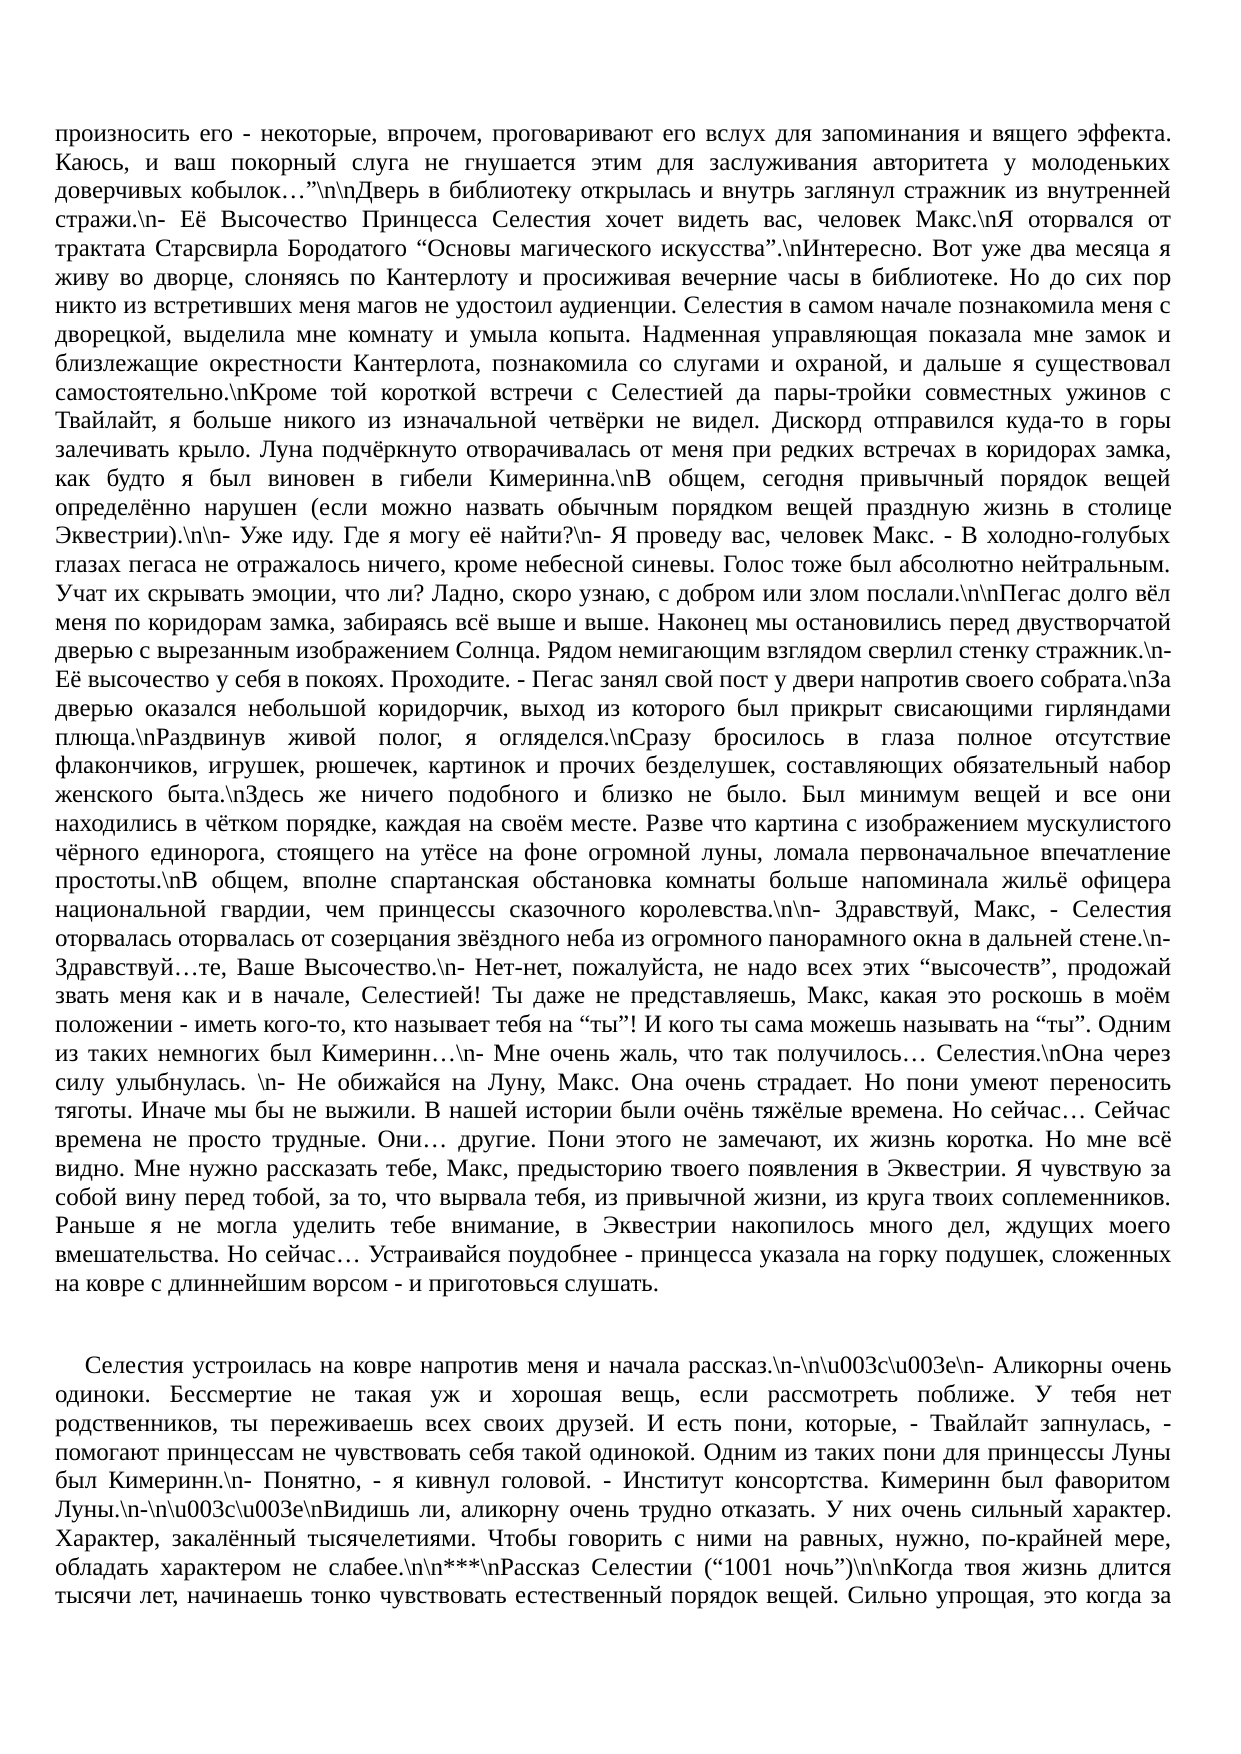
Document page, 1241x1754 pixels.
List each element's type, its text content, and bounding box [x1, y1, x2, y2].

text произносить его - некоторые, впрочем, проговаривают его вслух для запоминания и вящего эффекта. Каюсь, и ваш покорный слуга не гнушается этим для заслуживания авторитета у молоденьких доверчивых кобылок…”\n\nДверь в библиотеку открылась и внутрь заглянул стражник из внутренней стражи.\n- Её Высочество Принцесса Селестия хочет видеть вас, человек Макс.\nЯ оторвался от трактата Старсвирла Бородатого “Основы магического искусства”.\nИнтересно. Вот уже два месяца я живу во дворце, слоняясь по Кантерлоту и просиживая вечерние часы в библиотеке. Но до сих пор никто из встретивших меня магов не удостоил аудиенции. Селестия в самом начале познакомила меня с дворецкой, выделила мне комнату и умыла копыта. Надменная управляющая показала мне замок и близлежащие окрестности Кантерлота, познакомила со слугами и охраной, и дальше я существовал самостоятельно.\nКроме той короткой встречи с Селестией да пары-тройки совместных ужинов с Твайлайт, я больше никого из изначальной четвёрки не видел. Дискорд отправился куда-то в горы залечивать крыло. Луна подчёркнуто отворачивалась от меня при редких встречах в коридорах замка, как будто я был виновен в гибели Кимеринна.\nВ общем, сегодня привычный порядок вещей определённо нарушен (если можно назвать обычным порядком вещей праздную жизнь в столице Эквестрии).\n\n- Уже иду. Где я могу её найти?\n- Я проведу вас, человек Макс. - В холодно-голубых глазах пегаса не отражалось ничего, кроме небесной синевы. Голос тоже был абсолютно нейтральным. Учат их скрывать эмоции, что ли? Ладно, скоро узнаю, с добром или злом послали.\n\nПегас долго вёл меня по коридорам замка, забираясь всё выше и выше. Наконец мы остановились перед двустворчатой дверью с вырезанным изображением Солнца. Рядом немигающим взглядом сверлил стенку стражник.\n- Её высочество у себя в покоях. Проходите. - Пегас занял свой пост у двери напротив своего собрата.\nЗа дверью оказался небольшой коридорчик, выход из которого был прикрыт свисающими гирляндами плюща.\nРаздвинув живой полог, я огляделся.\nСразу бросилось в глаза полное отсутствие флакончиков, игрушек, рюшечек, картинок и прочих безделушек, составляющих обязательный набор женского быта.\nЗдесь же ничего подобного и близко не было. Был минимум вещей и все они находились в чётком порядке, каждая на своём месте. Разве что картина с изображением мускулистого чёрного единорога, стоящего на утёсе на фоне огромной луны, ломала первоначальное впечатление простоты.\nВ общем, вполне спартанская обстановка комнаты больше напоминала жильё офицера национальной гвардии, чем принцессы сказочного королевства.\n\n- Здравствуй, Макс, - Селестия оторвалась оторвалась от созерцания звёздного неба из огромного панорамного окна в дальней стене.\n- Здравствуй…те, Ваше Высочество.\n- Нет-нет, пожалуйста, не надо всех этих “высочеств”, продожай звать меня как и в начале, Селестией! Ты даже не представляешь, Макс, какая это роскошь в моём положении - иметь кого-то, кто называет тебя на “ты”! И кого ты сама можешь называть на “ты”. Одним из таких немногих был Кимеринн…\n- Мне очень жаль, что так получилось… Селестия.\nОна через силу улыбнулась. \n- Не обижайся на Луну, Макс. Она очень страдает. Но пони умеют переносить тяготы. Иначе мы бы не выжили. В нашей истории были очёнь тяжёлые времена. Но сейчас… Сейчас времена не просто трудные. Они… другие. Пони этого не замечают, их жизнь коротка. Но мне всё видно. Мне нужно рассказать тебе, Макс, предысторию твоего появления в Эквестрии. Я чувствую за собой вину перед тобой, за то, что вырвала тебя, из привычной жизни, из круга твоих соплеменников. Раньше я не могла уделить тебе внимание, в Эквестрии накопилось много дел, ждущих моего вмешательства. Но сейчас… Устраивайся поудобнее - принцесса указала на горку подушек, сложенных на ковре с длиннейшим ворсом - и приготовься слушать. [55, 118, 1172, 1297]
text Селестия устроилась на ковре напротив меня и начала рассказ.\n-\n\u003c\u003e\n- Аликорны очень одиноки. Бессмертие не такая уж и хорошая вещь, если рассмотреть поближе. У тебя нет родственников, ты переживаешь всех своих друзей. И есть пони, которые, - Твайлайт запнулась, - помогают принцессам не чувствовать себя такой одинокой. Одним из таких пони для принцессы Луны был Кимеринн.\n- Понятно, - я кивнул головой. - Институт консортства. Кимеринн был фаворитом Луны.\n-\n\u003c\u003e\nВидишь ли, аликорну очень трудно отказать. У них очень сильный характер. Характер, закалённый тысячелетиями. Чтобы говорить с ними на равных, нужно, по-крайней мере, обладать характером не слабее.\n\n***\nРассказ Селестии (“1001 ночь”)\n\nКогда твоя жизнь длится тысячи лет, начинаешь тонко чувствовать естественный порядок вещей. Сильно упрощая, это когда за [55, 1351, 1172, 1609]
